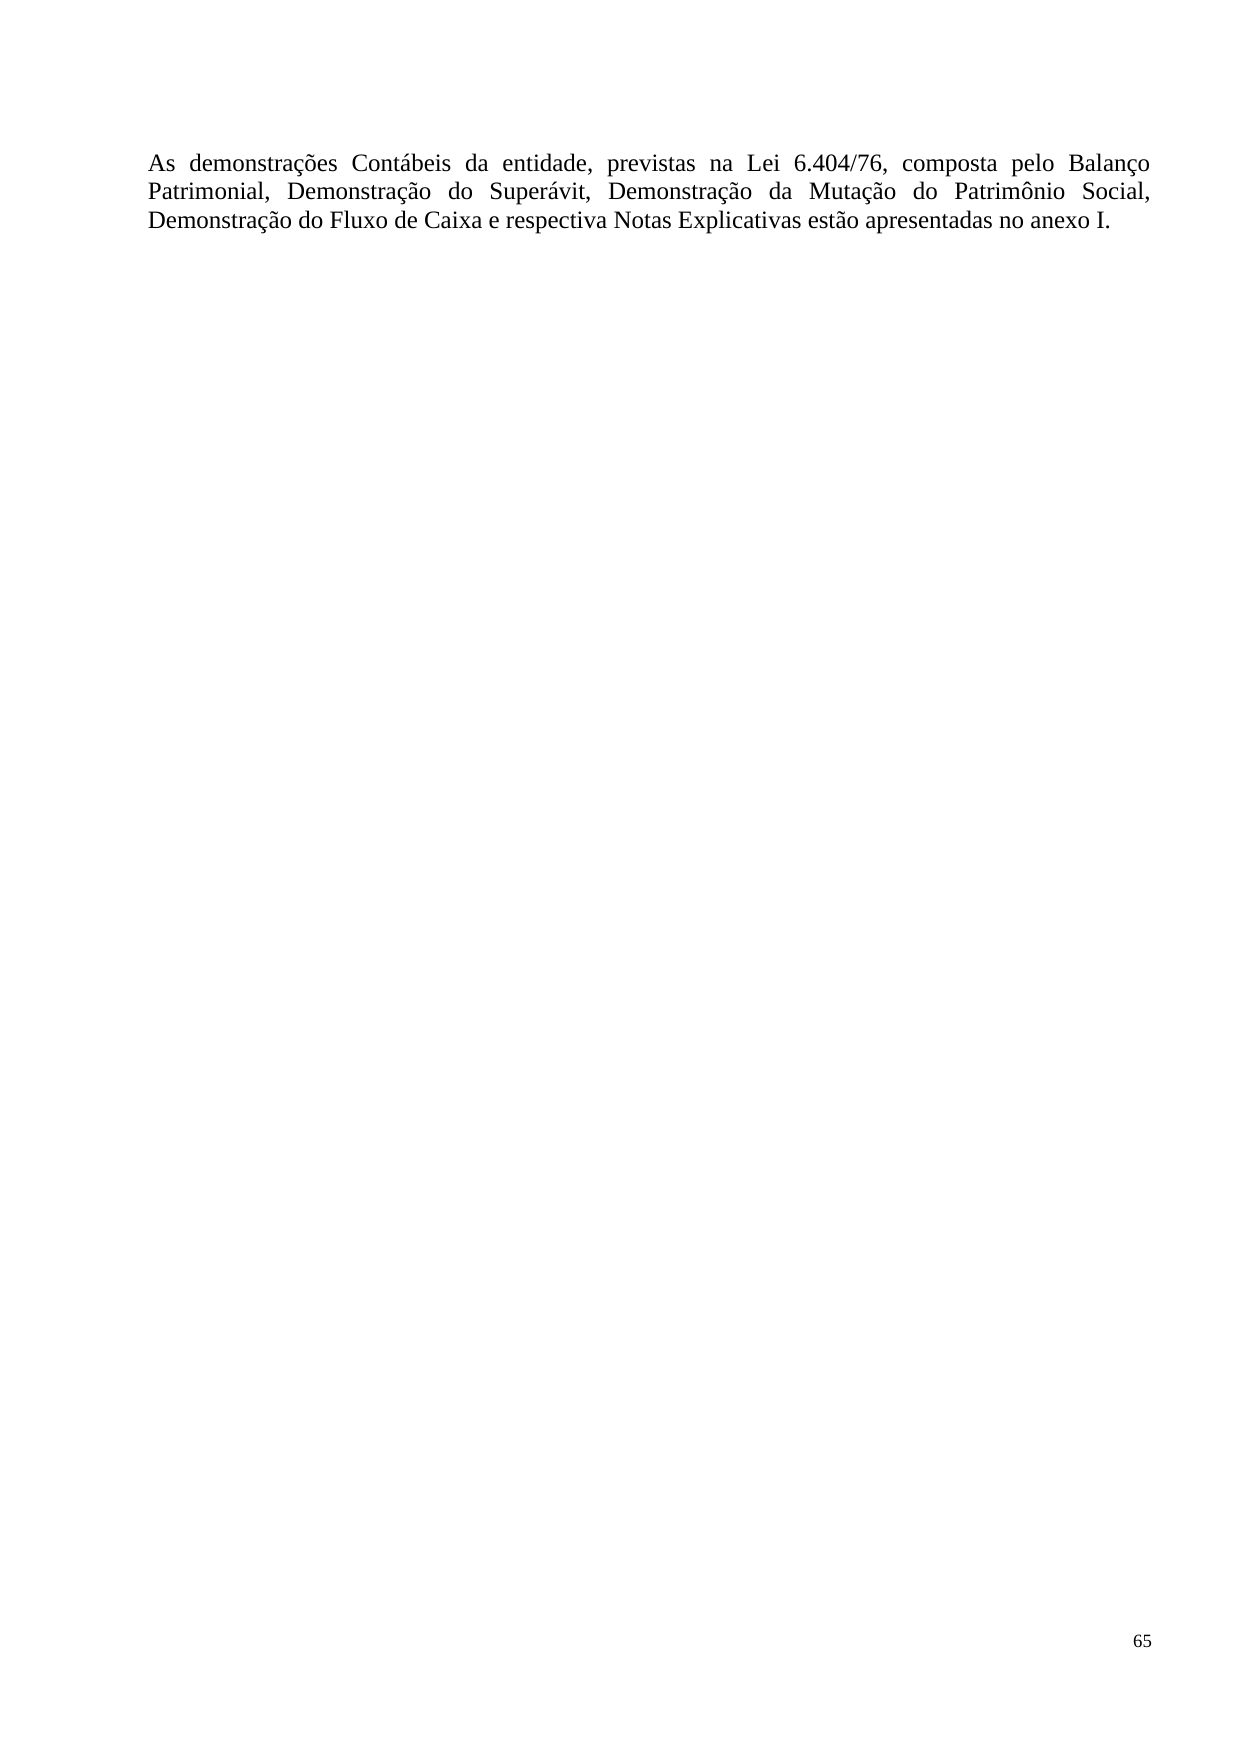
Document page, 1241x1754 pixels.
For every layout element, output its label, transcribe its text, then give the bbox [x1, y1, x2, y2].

text As demonstrações Contábeis da entidade, previstas na Lei 6.404/76, composta pelo Balanço Patrimonial, Demonstração do Superávit, Demonstração da Mutação do Patrimônio Social, Demonstração do Fluxo de Caixa e respectiva Notas Explicativas estão apresentadas no anexo I. [148, 148, 1152, 234]
